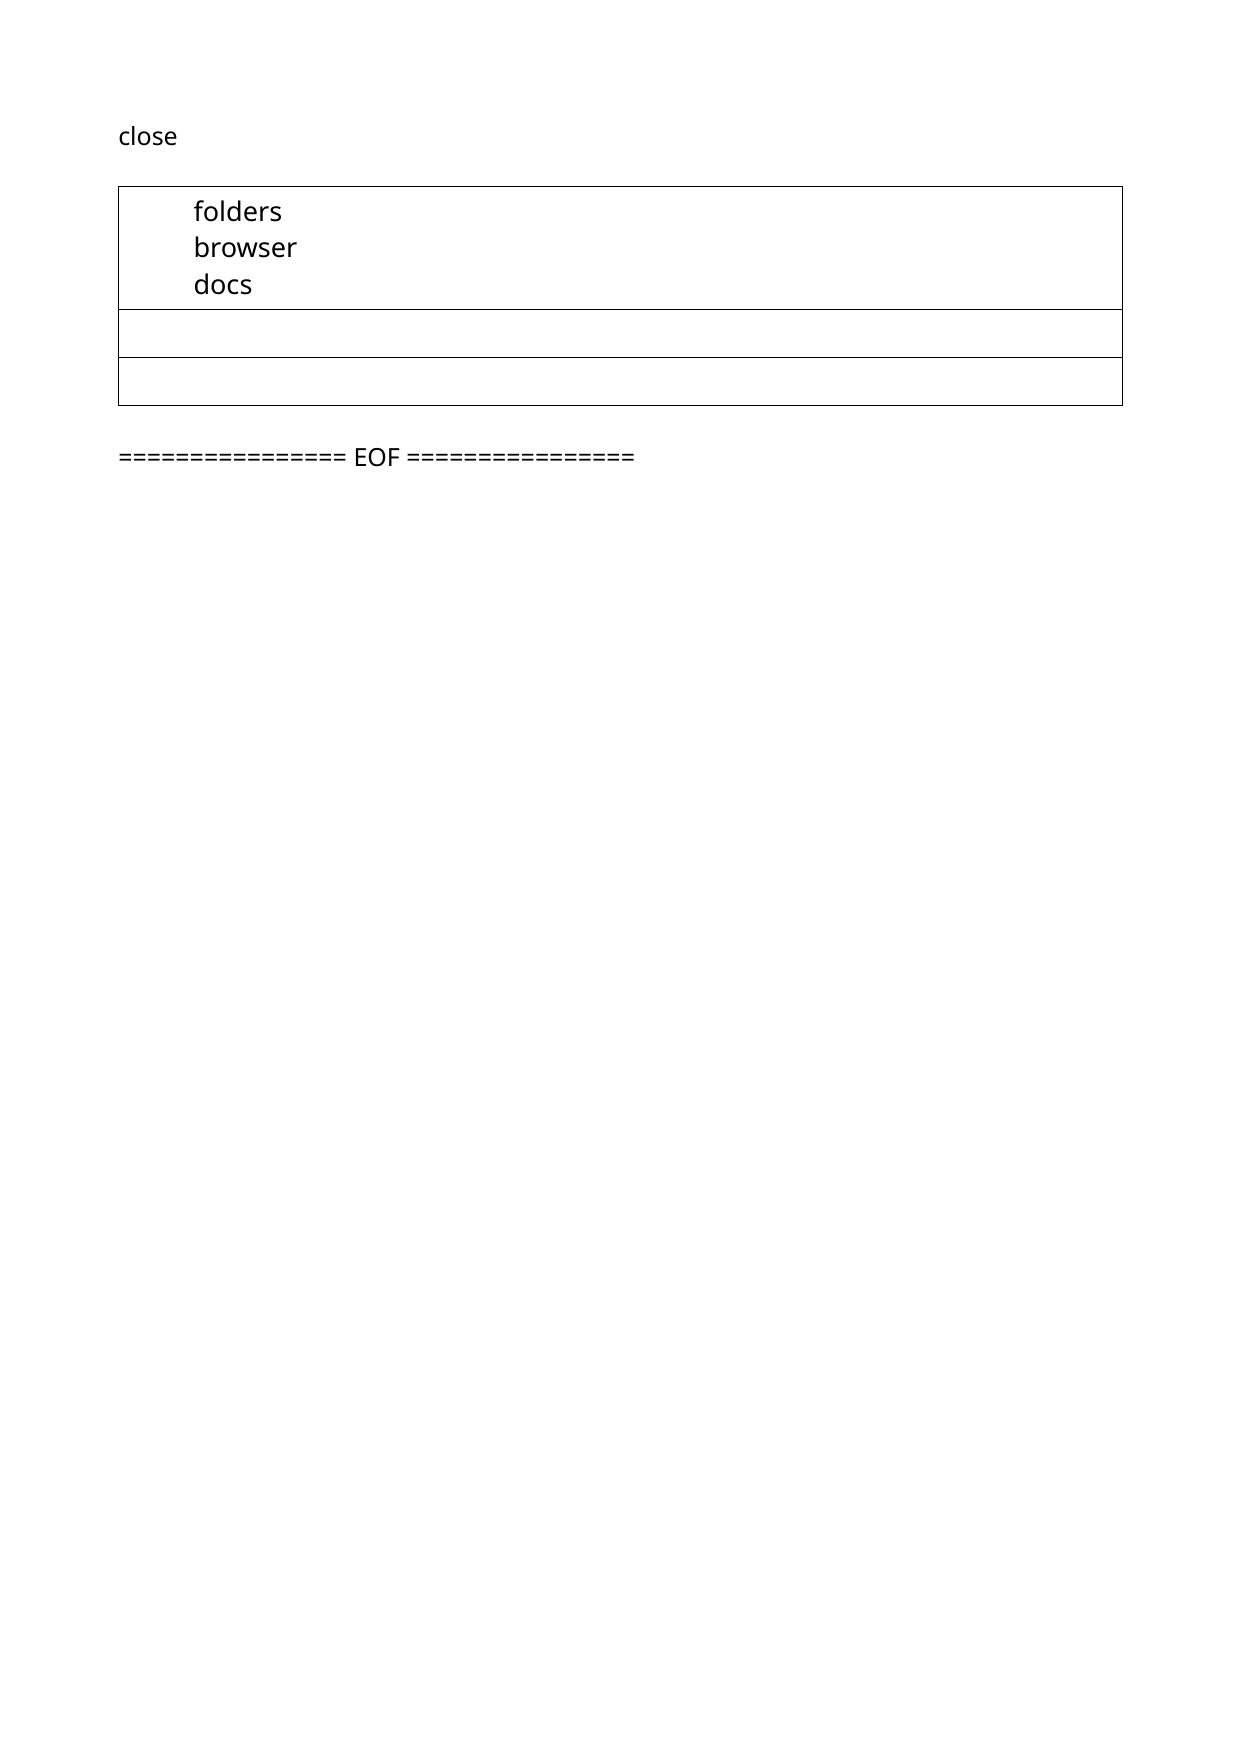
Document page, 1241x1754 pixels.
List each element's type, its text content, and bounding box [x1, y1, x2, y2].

table_cell [119, 358, 187, 405]
table_cell [188, 310, 1122, 357]
table_cell [119, 310, 187, 357]
text ================ EOF ================ [118, 439, 1122, 473]
text close [118, 118, 1122, 152]
table_cell [188, 358, 1122, 405]
table_header [119, 187, 187, 308]
table_header folders browser docs [188, 187, 1122, 308]
